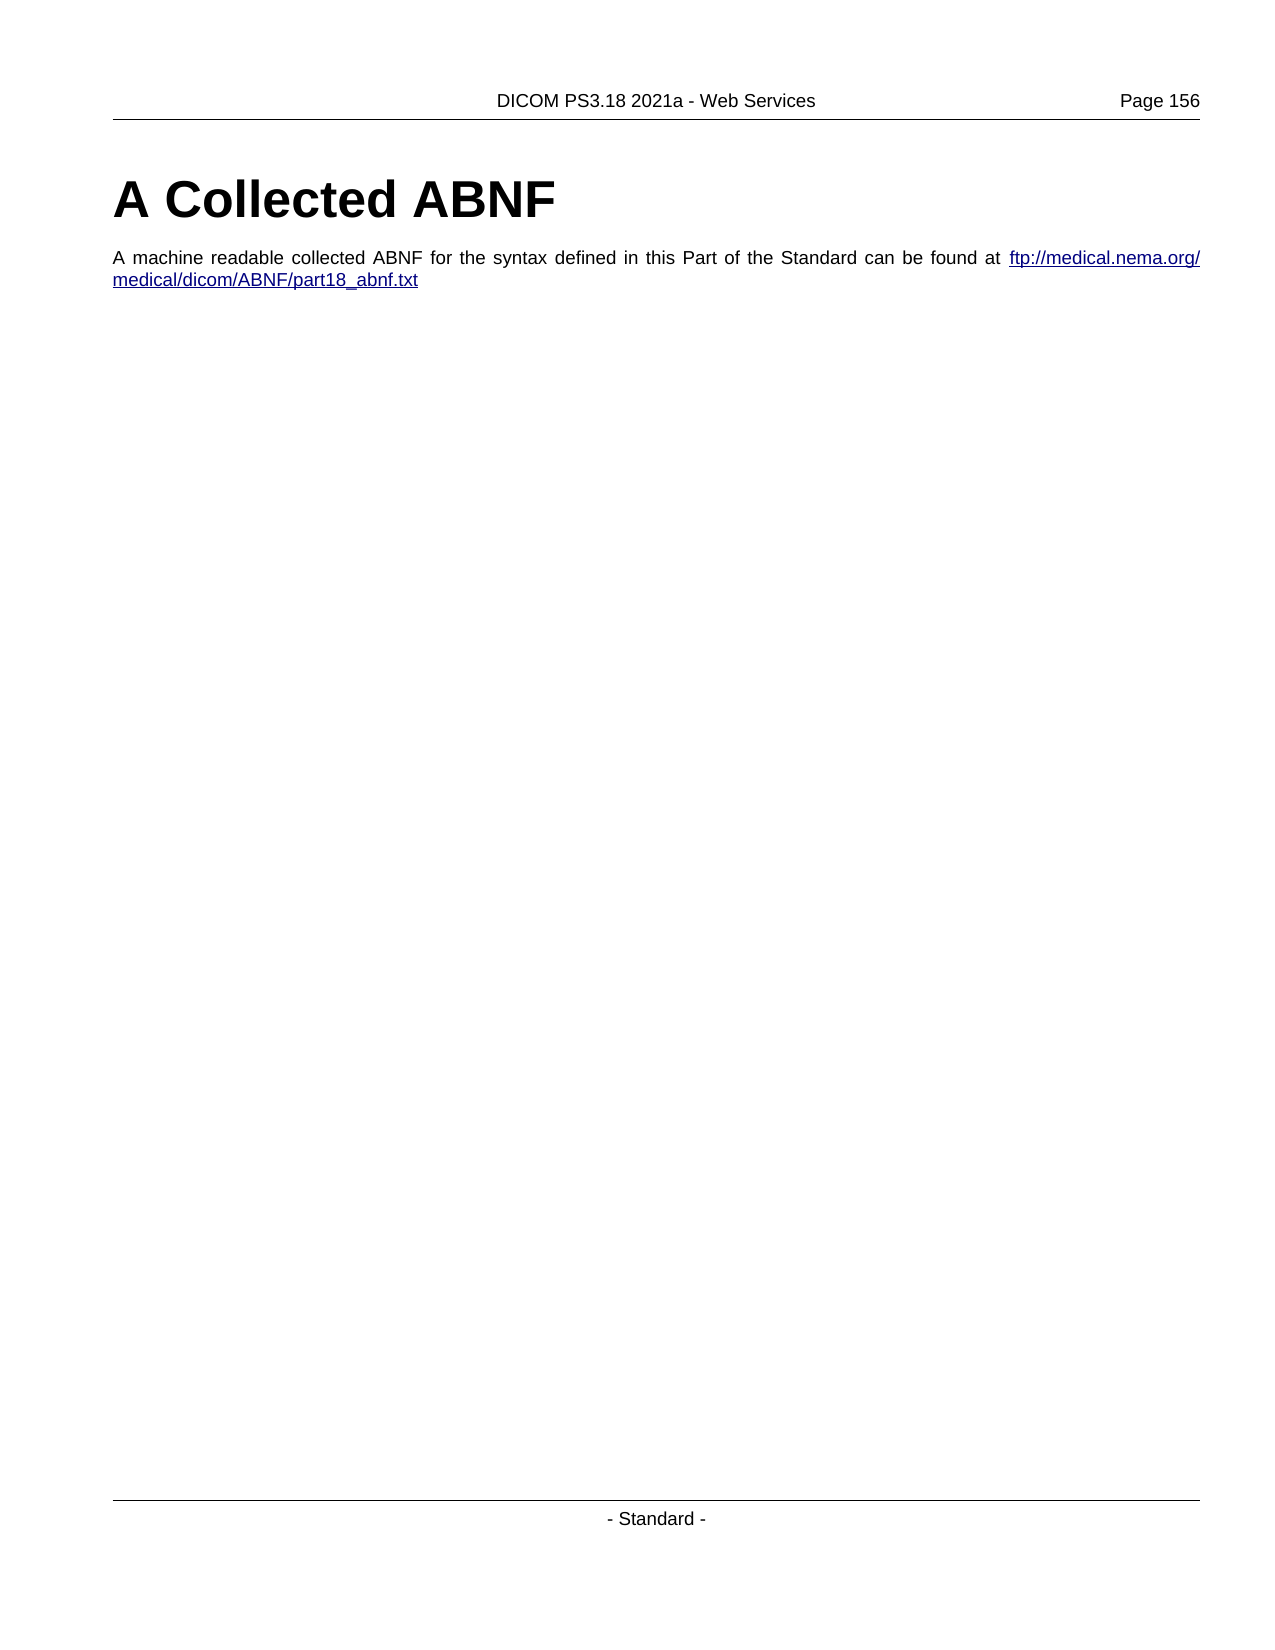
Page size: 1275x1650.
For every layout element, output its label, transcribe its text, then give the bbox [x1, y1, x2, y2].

text A Collected ABNF [112, 169, 1200, 228]
text A machine readable collected ABNF for the syntax defined in this Part of the Standard can be found at ftp://​medical.nema.org/​medical/​dicom/​ABNF/​part18_abnf.txt [112, 247, 1200, 290]
